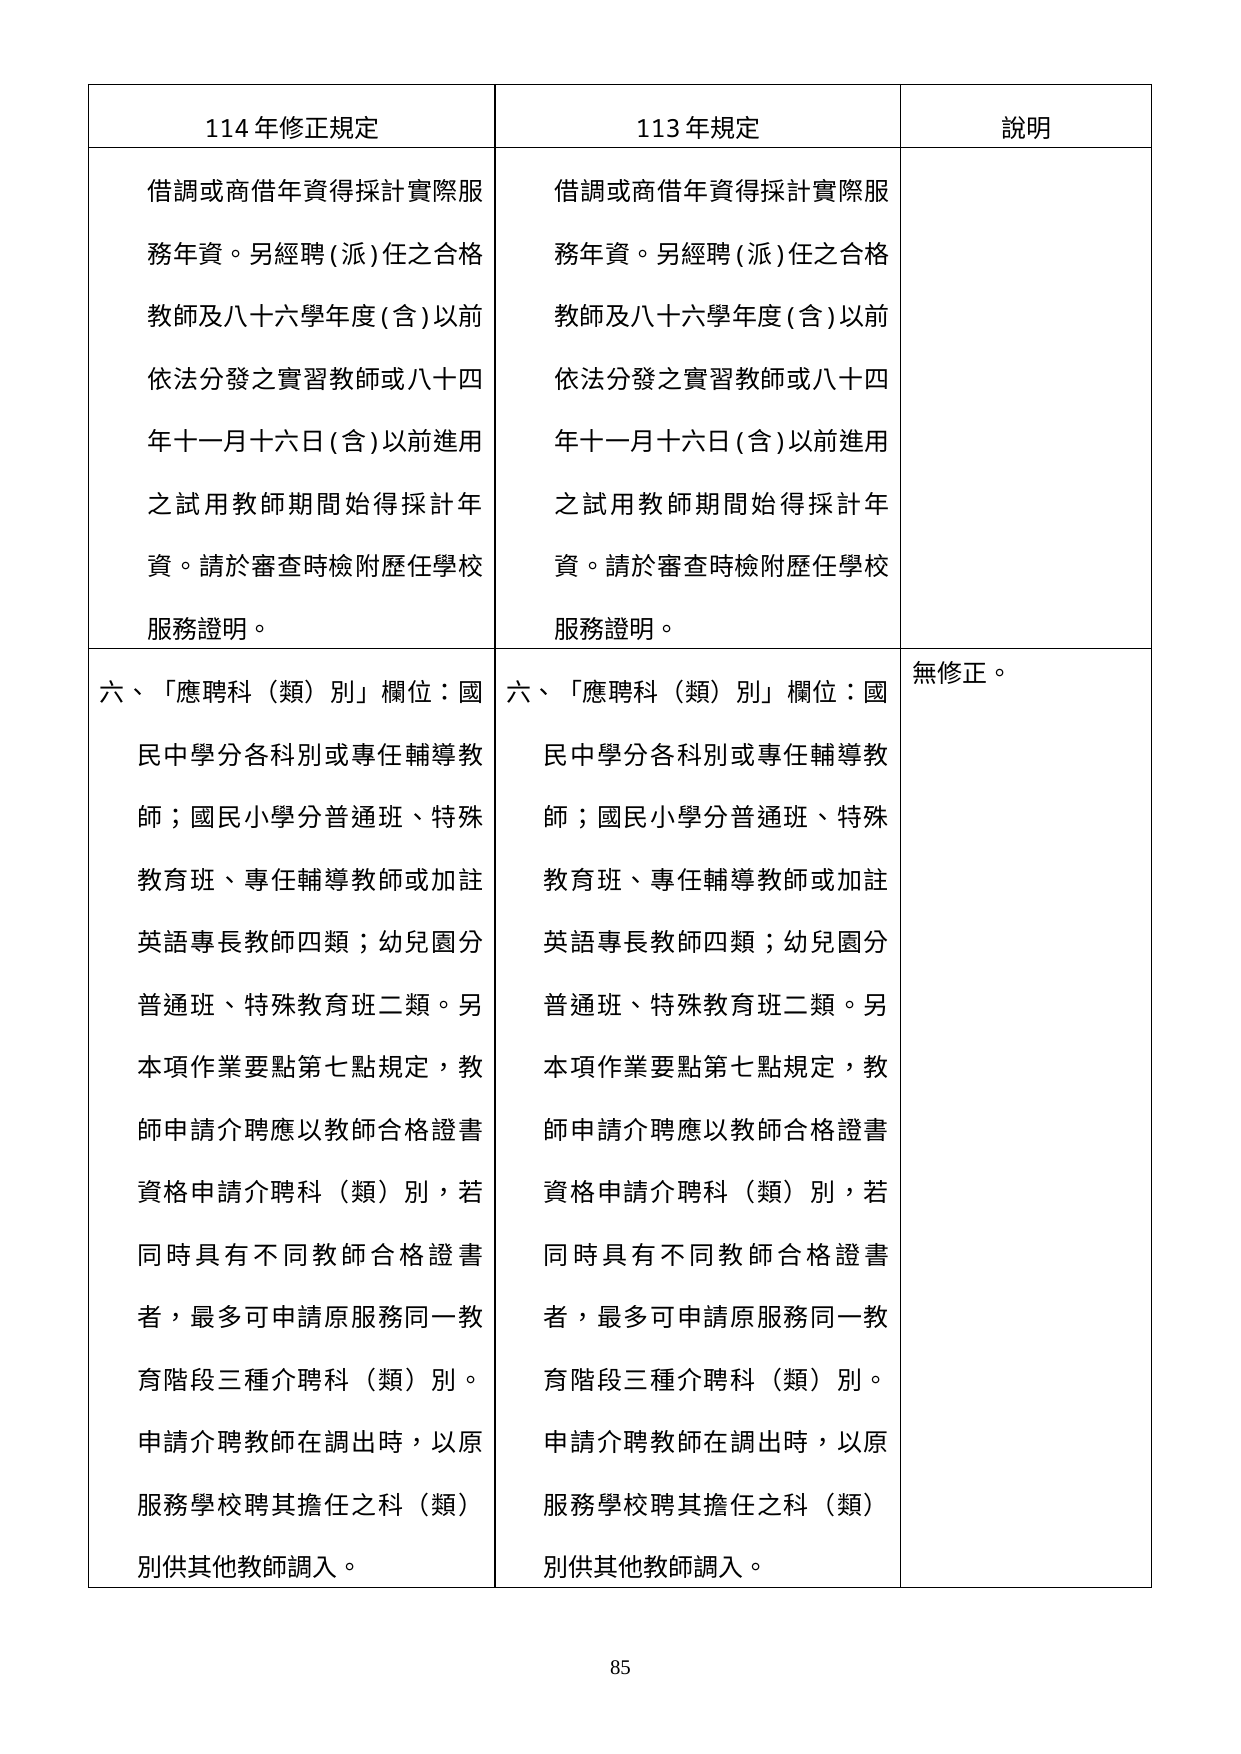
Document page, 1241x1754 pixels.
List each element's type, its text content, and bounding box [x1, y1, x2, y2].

table_cell 六、「應聘科（類）別」欄位：國民中學分各科別或專任輔導教師；國民小學分普通班、特殊教育班、專任輔導教師或加註英語專長教師四類；幼兒園分普通班、特殊教育班二類。另本項作業要點第七點規定，教師申請介聘應以教師合格證書資格申請介聘科（類）別，若同時具有不同教師合格證書者，最多可申請原服務同一教育階段三種介聘科（類）別。申請介聘教師在調出時，以原服務學校聘其擔任之科（類）別供其他教師調入。 [89, 649, 494, 1587]
table_cell 借調或商借年資得採計實際服務年資。另經聘(派)任之合格教師及八十六學年度(含)以前依法分發之實習教師或八十四年十一月十六日(含)以前進用之試用教師期間始得採計年資。請於審查時檢附歷任學校服務證明。 [89, 148, 494, 648]
table_cell [901, 148, 1151, 648]
table_header 114年修正規定 [89, 85, 494, 147]
table_cell 借調或商借年資得採計實際服務年資。另經聘(派)任之合格教師及八十六學年度(含)以前依法分發之實習教師或八十四年十一月十六日(含)以前進用之試用教師期間始得採計年資。請於審查時檢附歷任學校服務證明。 [496, 148, 900, 648]
table_cell 六、「應聘科（類）別」欄位：國民中學分各科別或專任輔導教師；國民小學分普通班、特殊教育班、專任輔導教師或加註英語專長教師四類；幼兒園分普通班、特殊教育班二類。另本項作業要點第七點規定，教師申請介聘應以教師合格證書資格申請介聘科（類）別，若同時具有不同教師合格證書者，最多可申請原服務同一教育階段三種介聘科（類）別。申請介聘教師在調出時，以原服務學校聘其擔任之科（類）別供其他教師調入。 [496, 649, 900, 1587]
table_header 113年規定 [496, 85, 900, 147]
table_header 說明 [901, 85, 1151, 147]
table_cell 無修正。 [901, 649, 1151, 1587]
